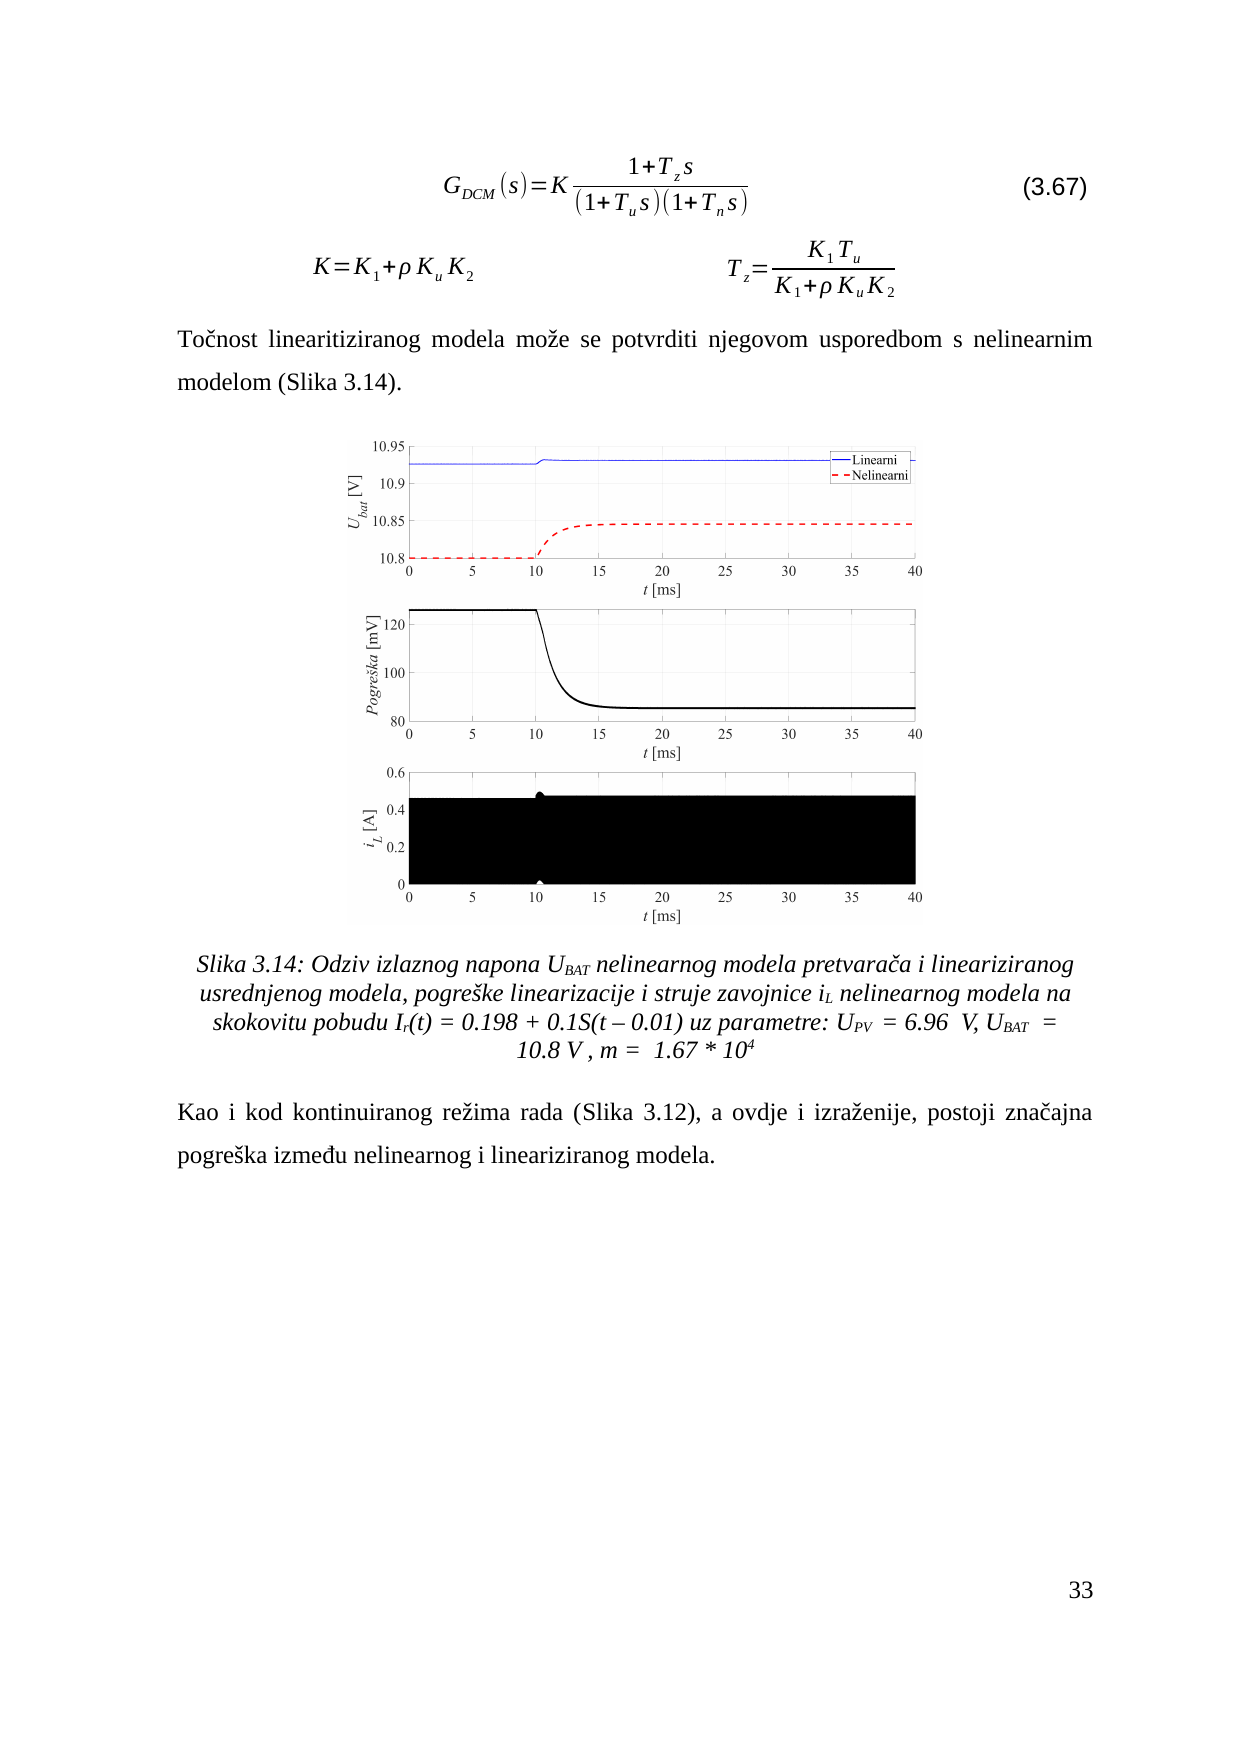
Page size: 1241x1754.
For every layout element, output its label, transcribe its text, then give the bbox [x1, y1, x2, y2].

table_cell [1015, 230, 1093, 312]
table_cell [608, 230, 1015, 312]
picture [347, 440, 923, 925]
table_cell [177, 230, 608, 312]
table_header (3.67) [1015, 147, 1093, 230]
text Točnost linearitiziranog modela može se potvrditi njegovom usporedbom s nelinearnim modelom (Slika 3.14). [177, 324, 1093, 396]
text Kao i kod kontinuiranog režima rada (Slika 3.12), a ovdje i izraženije, postoji značajna pogreška između nelinearnog i lineariziranog modela. [177, 1097, 1093, 1168]
table_header [177, 147, 1015, 230]
text Slika 3.14: Odziv izlaznog napona UBAT nelinearnog modela pretvarača i lineariziranog usrednjenog modela, pogreške linearizacije i struje zavojnice iL nelinearnog modela na skokovitu pobudu Ir(t) = 0.198 + 0.1S(t – 0.01) uz parametre: UPV = 6.96 V, UBAT = 10.8 V , m = 1.67 * 104 [195, 949, 1075, 1064]
